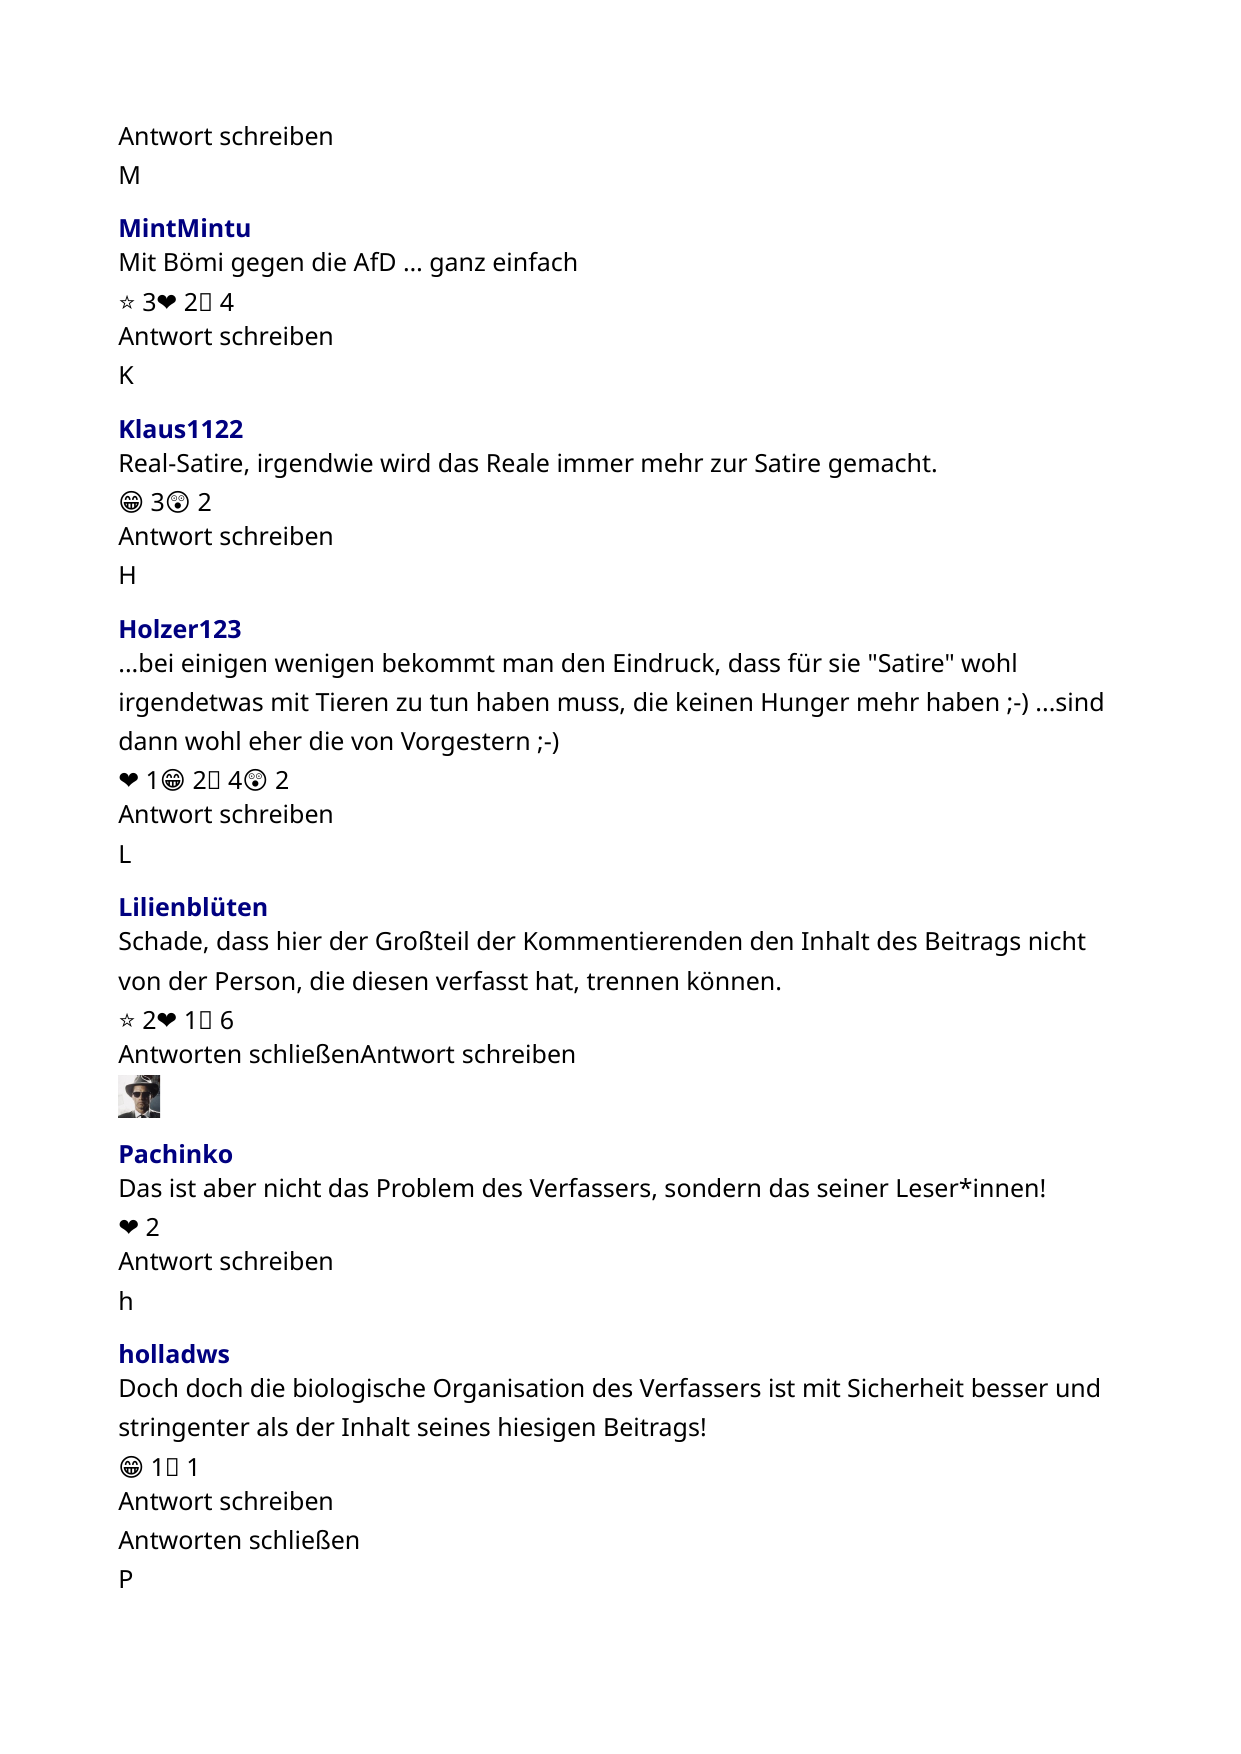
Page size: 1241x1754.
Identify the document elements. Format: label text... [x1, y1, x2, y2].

text Das ist aber nicht das Problem des Verfassers, sondern das seiner Leser*innen! [118, 1171, 1122, 1205]
text Schade, dass hier der Großteil der Kommentierenden den Inhalt des Beitrags nicht von der Person, die diesen verfasst hat, trennen können. [118, 924, 1122, 997]
text ...bei einigen wenigen bekommt man den Eindruck, dass für sie "Satire" wohl irgendetwas mit Tieren zu tun haben muss, die keinen Hunger mehr haben ;-) ...sind dann wohl eher die von Vorgestern ;-) [118, 646, 1122, 758]
text ⭐️ 3❤️ 2🤨 4 [118, 284, 1122, 318]
text 😁 1🤨 1 [118, 1449, 1122, 1483]
text Antwort schreiben [118, 1483, 1122, 1517]
text Antworten schließenAntwort schreiben [118, 1036, 1122, 1071]
text K [118, 357, 1122, 392]
text Antworten schließen [118, 1522, 1122, 1557]
text Mit Bömi gegen die AfD … ganz einfach [118, 245, 1122, 279]
text Antwort schreiben [118, 797, 1122, 831]
text Antwort schreiben [118, 518, 1122, 553]
subtitle Lilienblüten [118, 890, 1122, 924]
text ❤️ 2 [118, 1210, 1122, 1244]
text M [118, 157, 1122, 191]
subtitle Klaus1122 [118, 411, 1122, 445]
text ❤️ 1😁 2🤨 4😲 2 [118, 763, 1122, 797]
text Antwort schreiben [118, 1244, 1122, 1278]
text Real-Satire, irgendwie wird das Reale immer mehr zur Satire gemacht. [118, 445, 1122, 479]
text P [118, 1562, 1122, 1596]
text 😁 3😲 2 [118, 484, 1122, 518]
subtitle Holzer123 [118, 611, 1122, 646]
text Doch doch die biologische Organisation des Verfassers ist mit Sicherheit besser und stringenter als der Inhalt seines hiesigen Beitrags! [118, 1371, 1122, 1444]
text H [118, 558, 1122, 592]
text Antwort schreiben [118, 318, 1122, 352]
subtitle MintMintu [118, 211, 1122, 245]
subtitle holladws [118, 1337, 1122, 1371]
text Antwort schreiben [118, 118, 1122, 152]
text ⭐️ 2❤️ 1🤨 6 [118, 1002, 1122, 1036]
picture [118, 1075, 161, 1118]
text h [118, 1283, 1122, 1317]
text L [118, 836, 1122, 870]
subtitle Pachinko [118, 1137, 1122, 1171]
